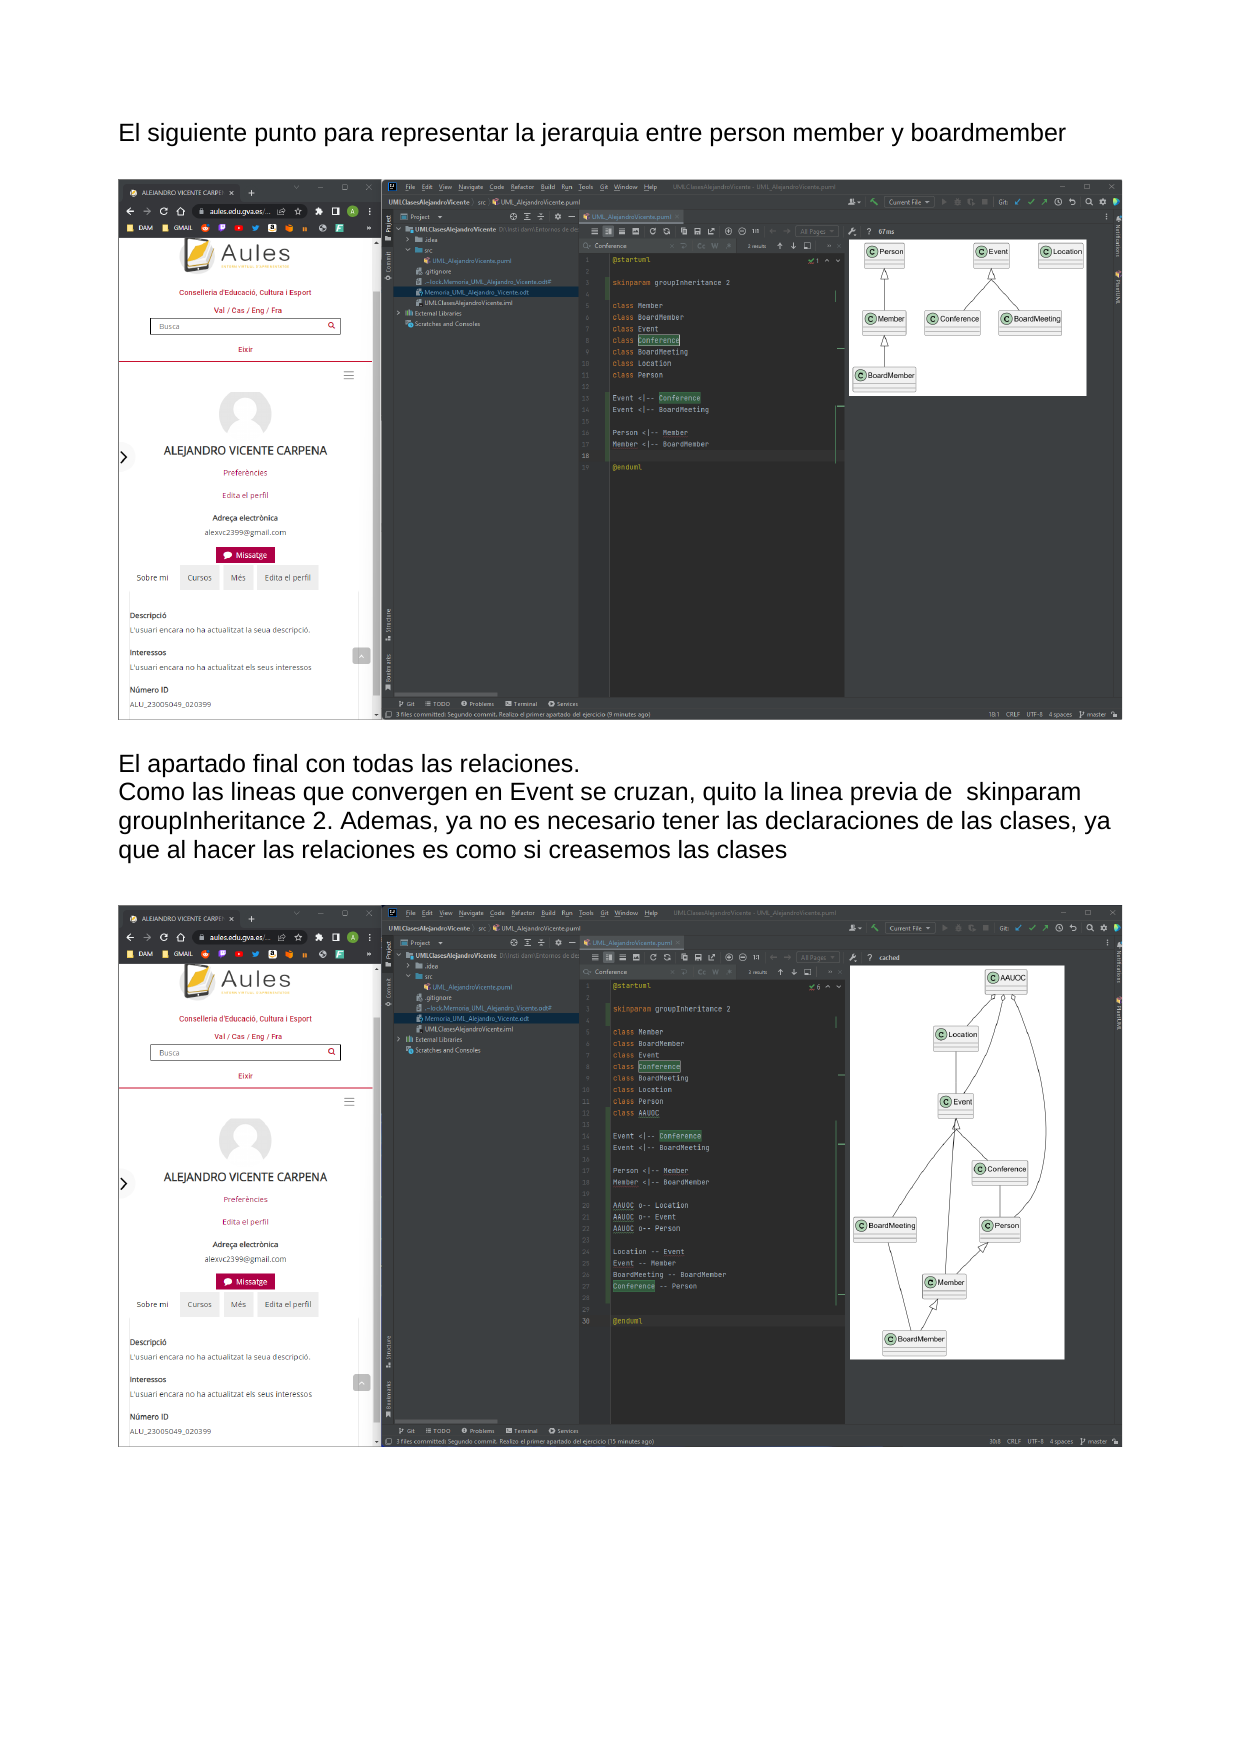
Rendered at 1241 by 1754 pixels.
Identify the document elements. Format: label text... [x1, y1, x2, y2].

picture [118, 179, 1123, 720]
text El apartado final con todas las relaciones. [118, 748, 1122, 777]
text Como las lineas que convergen en Event se cruzan, quito la linea previa de skinparam groupInheritance 2. Ademas, ya no es necesario tener las declaraciones de las clases, ya que al hacer las relaciones es como si creasemos las clases [118, 777, 1122, 863]
picture [118, 905, 1123, 1447]
text El siguiente punto para representar la jerarquia entre person member y boardmember [118, 118, 1122, 147]
